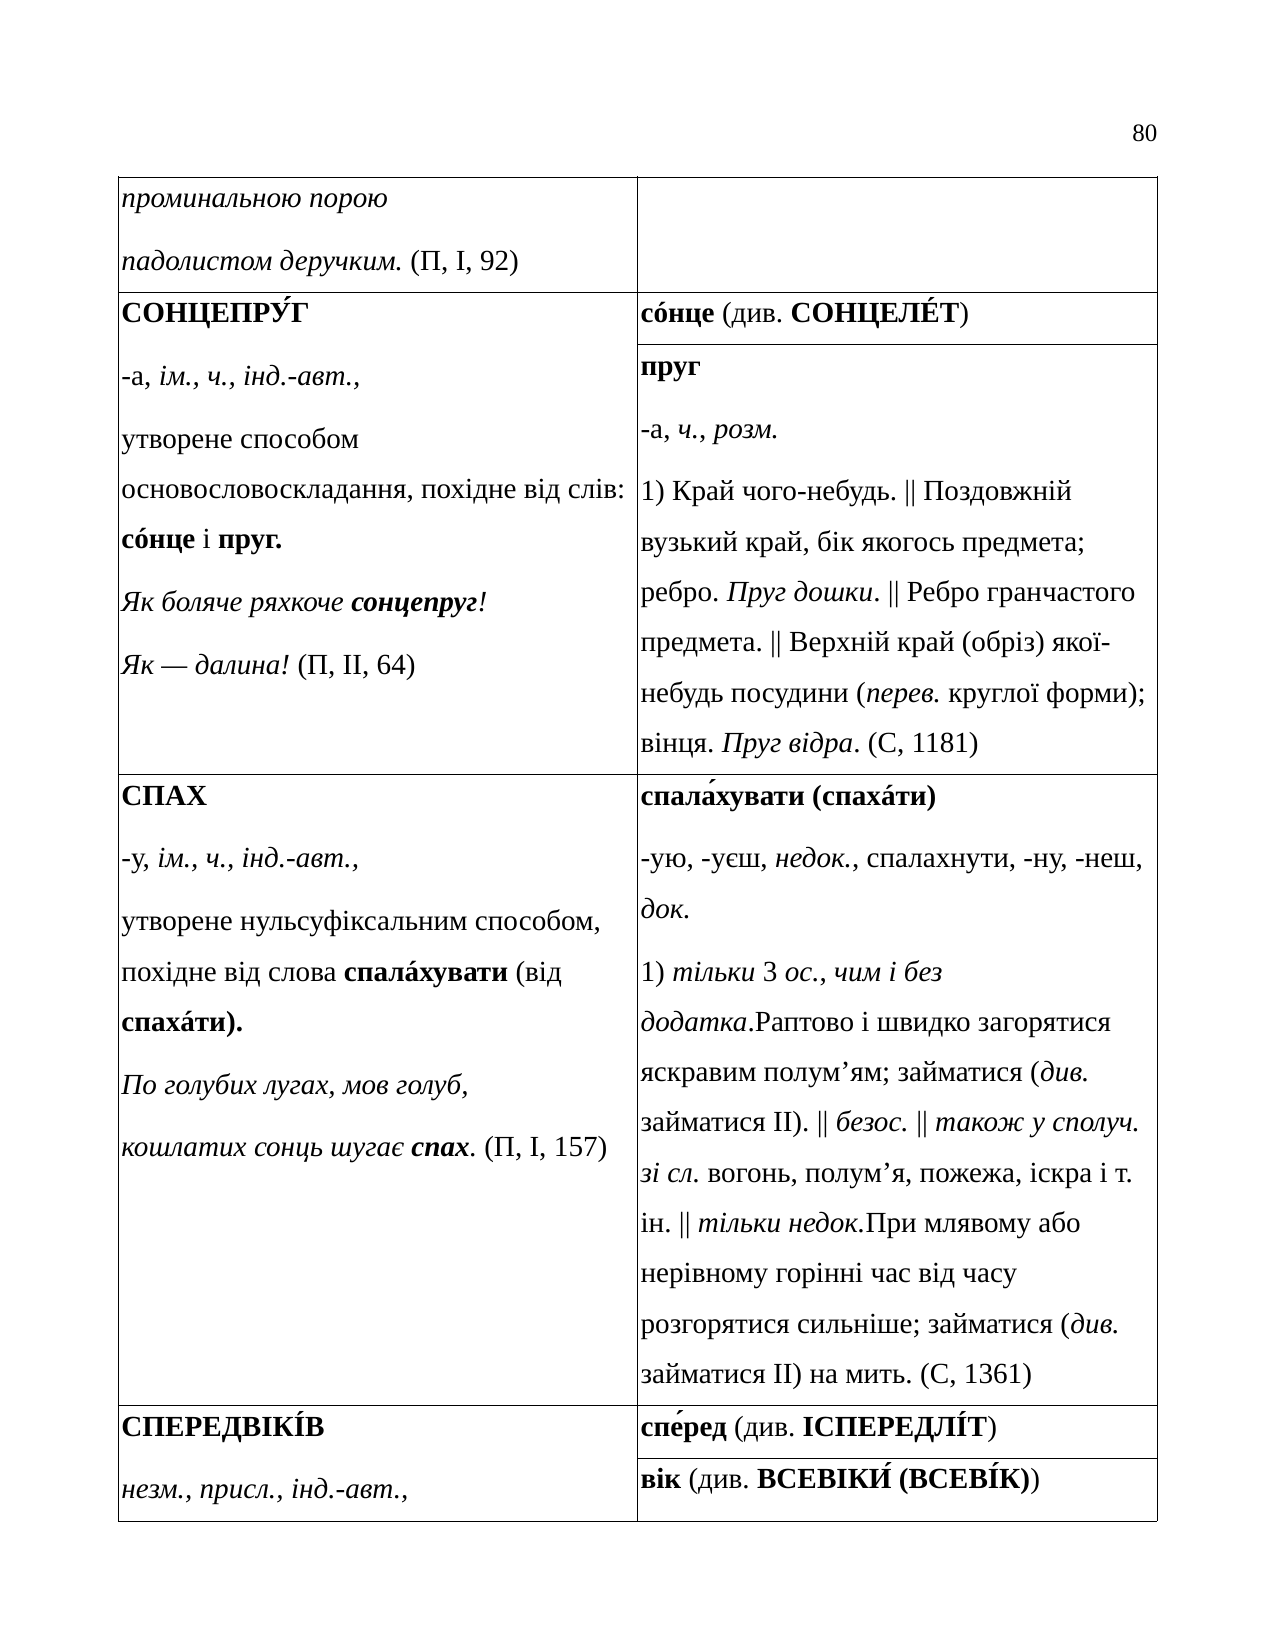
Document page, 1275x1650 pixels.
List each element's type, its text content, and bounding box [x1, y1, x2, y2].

table_cell спе́ред (див. ІСПЕРЕДЛÍТ) [638, 1406, 1157, 1458]
table_cell СПАХ -у, ім., ч., інд.-авт., утворене нульсуфіксальним способом, похідне від слова спалáхувати (від спахáти). По голубих лугах, мов голуб, кошлатих сонць шугає спах. (П, І, 157) [119, 775, 637, 1405]
table_cell пруг -а, ч., розм. 1) Край чого-небудь. || Поздовжній вузький край, бік якогось предмета; ребро. Пруг дошки. || Ребро гранчастого предмета. || Верхній край (обріз) якої-небудь посудини (перев. круглої форми); вінця. Пруг відра. (С, 1181) [638, 345, 1157, 774]
table_cell проминальною порою падолистом деручким. (П, І, 92) [119, 178, 637, 292]
table_cell СПЕРЕДВІКÍВ незм., присл., інд.-авт., [119, 1406, 637, 1521]
table_cell сóнце (див. СОНЦЕЛÉТ) [638, 293, 1157, 344]
table_cell спала́хувати (спахáти) -ую, -уєш, недок., спалахнути, -ну, -неш, док. 1) тільки 3 ос., чим і без додатка.Раптово і швидко загорятися яскравим полум’ям; займатися (див. займатися II). || безос. || також у сполуч. зі сл. вогонь, полум’я, пожежа, іскра і т. ін. || тільки недок.При млявому або нерівному горінні час від часу розгорятися сильніше; займатися (див. займатися II) на мить. (С, 1361) [638, 775, 1157, 1405]
table_cell [638, 178, 1157, 292]
table_cell СОНЦЕПРУ́́Г -а, ім., ч., інд.-авт., утворене способом основословоскладання, похідне від слів: сóнце і пруг. Як боляче ряхкоче сонцепруг! Як — далина! (П, ІІ, 64) [119, 293, 637, 774]
table_cell вік (див. ВСЕВІКИ́ (ВСЕВІ́К)) [638, 1459, 1157, 1521]
